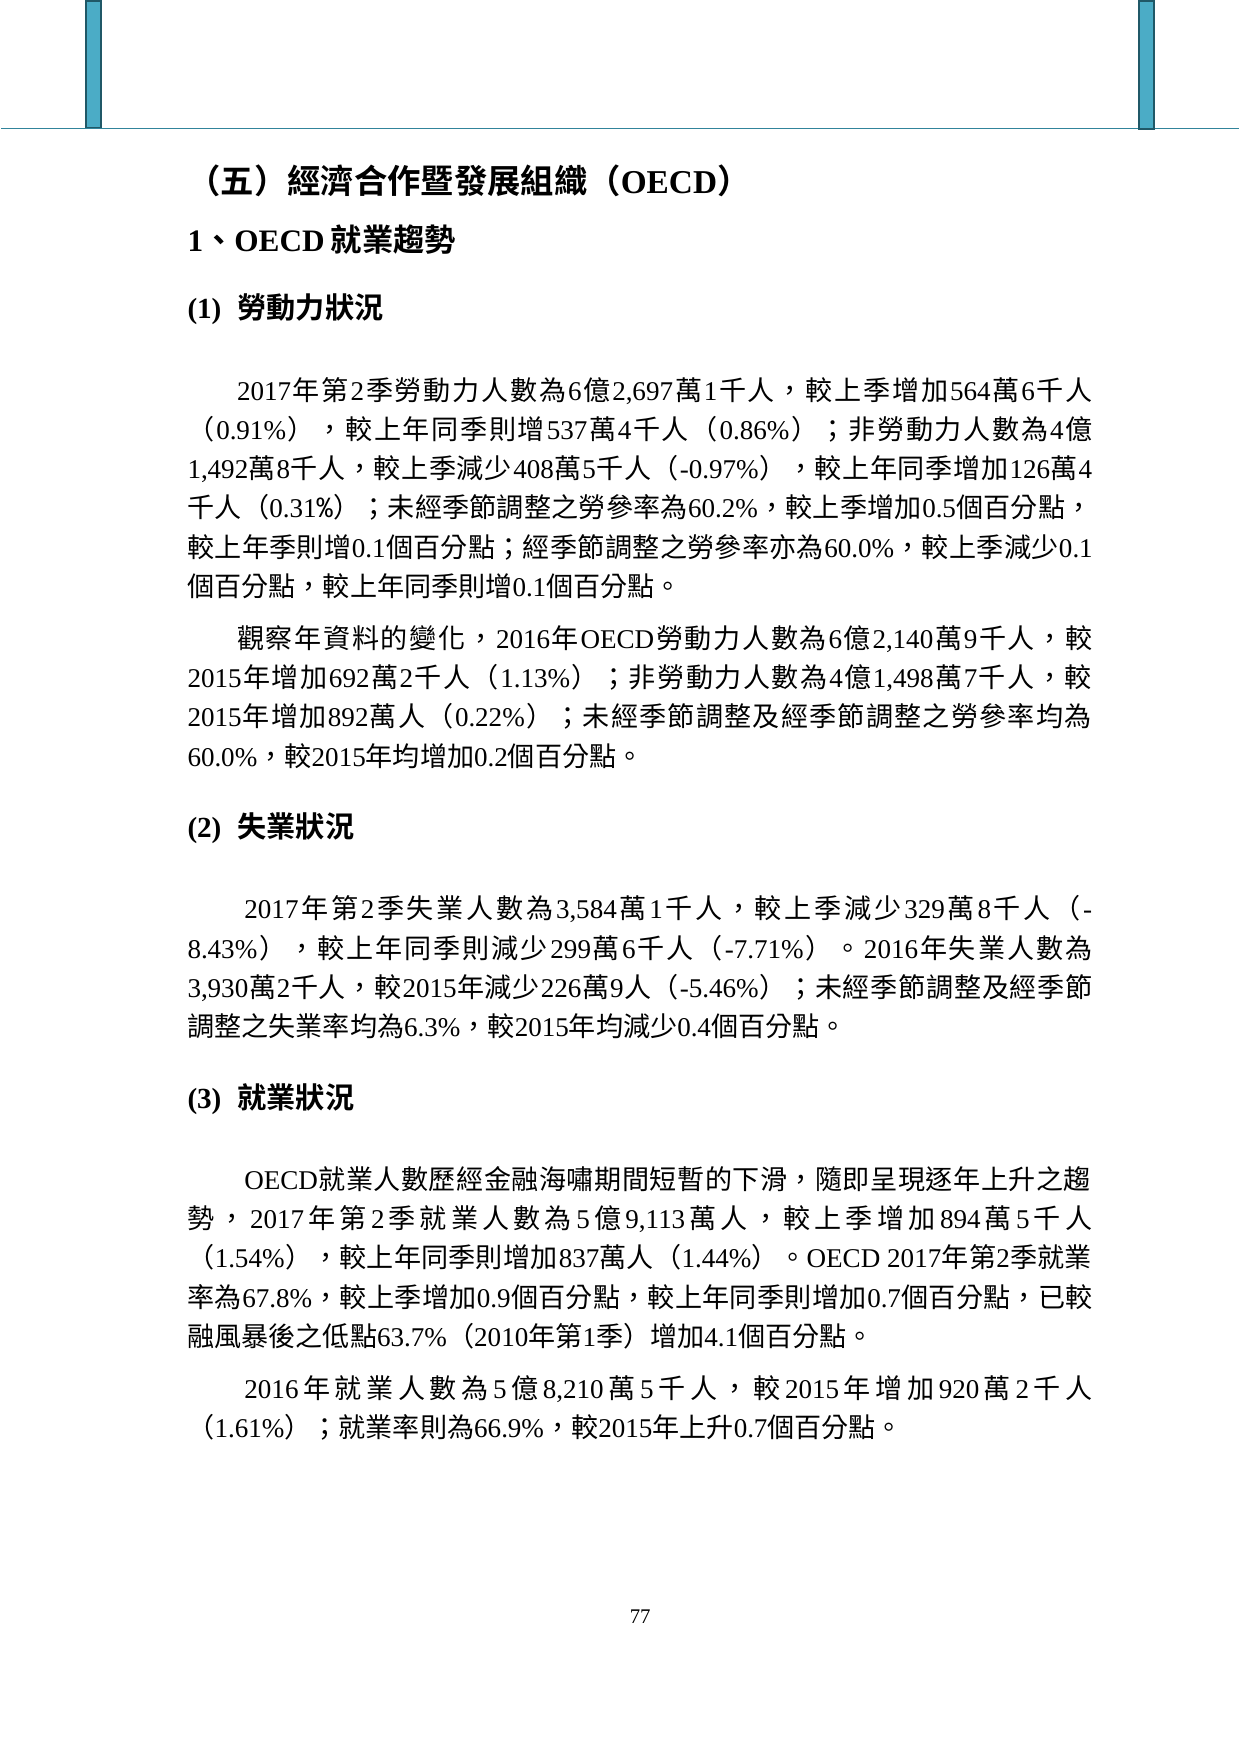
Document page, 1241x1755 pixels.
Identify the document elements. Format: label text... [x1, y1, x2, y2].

text OECD就業人數歷經金融海嘯期間短暫的下滑，隨即呈現逐年上升之趨勢，2017年第2季就業人數為5億9,113萬人，較上季增加894萬5千人（1.54%），較上年同季則增加837萬人（1.44%）。OECD 2017年第2季就業率為67.8%，較上季增加0.9個百分點，較上年同季則增加0.7個百分點，已較融風暴後之低點63.7%（2010年第1季）增加4.1個百分點。 [187, 1158, 1093, 1354]
text 2016年就業人數為5億8,210萬5千人，較2015年增加920萬2千人（1.61%）；就業率則為66.9%，較2015年上升0.7個百分點。 [187, 1367, 1093, 1445]
list 勞動力狀況 [187, 285, 1093, 327]
list 失業狀況 [187, 804, 1093, 846]
text （五）經濟合作暨發展組織（OECD） [187, 157, 1093, 202]
list 就業狀況 [187, 1074, 1093, 1117]
text 2017年第2季失業人數為3,584萬1千人，較上季減少329萬8千人（-8.43%），較上年同季則減少299萬6千人（-7.71%）。2016年失業人數為3,930萬2千人，較2015年減少226萬9人（-5.46%）；未經季節調整及經季節調整之失業率均為6.3%，較2015年均減少0.4個百分點。 [187, 887, 1093, 1044]
text 觀察年資料的變化，2016年OECD勞動力人數為6億2,140萬9千人，較2015年增加692萬2千人（1.13%）；非勞動力人數為4億1,498萬7千人，較2015年增加892萬人（0.22%）；未經季節調整及經季節調整之勞參率均為60.0%，較2015年均增加0.2個百分點。 [187, 617, 1093, 774]
text 2017年第2季勞動力人數為6億2,697萬1千人，較上季增加564萬6千人（0.91%），較上年同季則增537萬4千人（0.86%）；非勞動力人數為4億1,492萬8千人，較上季減少408萬5千人（-0.97%），較上年同季增加126萬4千人（0.31%）；未經季節調整之勞參率為60.2%，較上季增加0.5個百分點，較上年季則增0.1個百分點；經季節調整之勞參率亦為60.0%，較上季減少0.1個百分點，較上年同季則增0.1個百分點。 [187, 368, 1093, 604]
text 1、OECD就業趨勢 [187, 215, 1093, 260]
